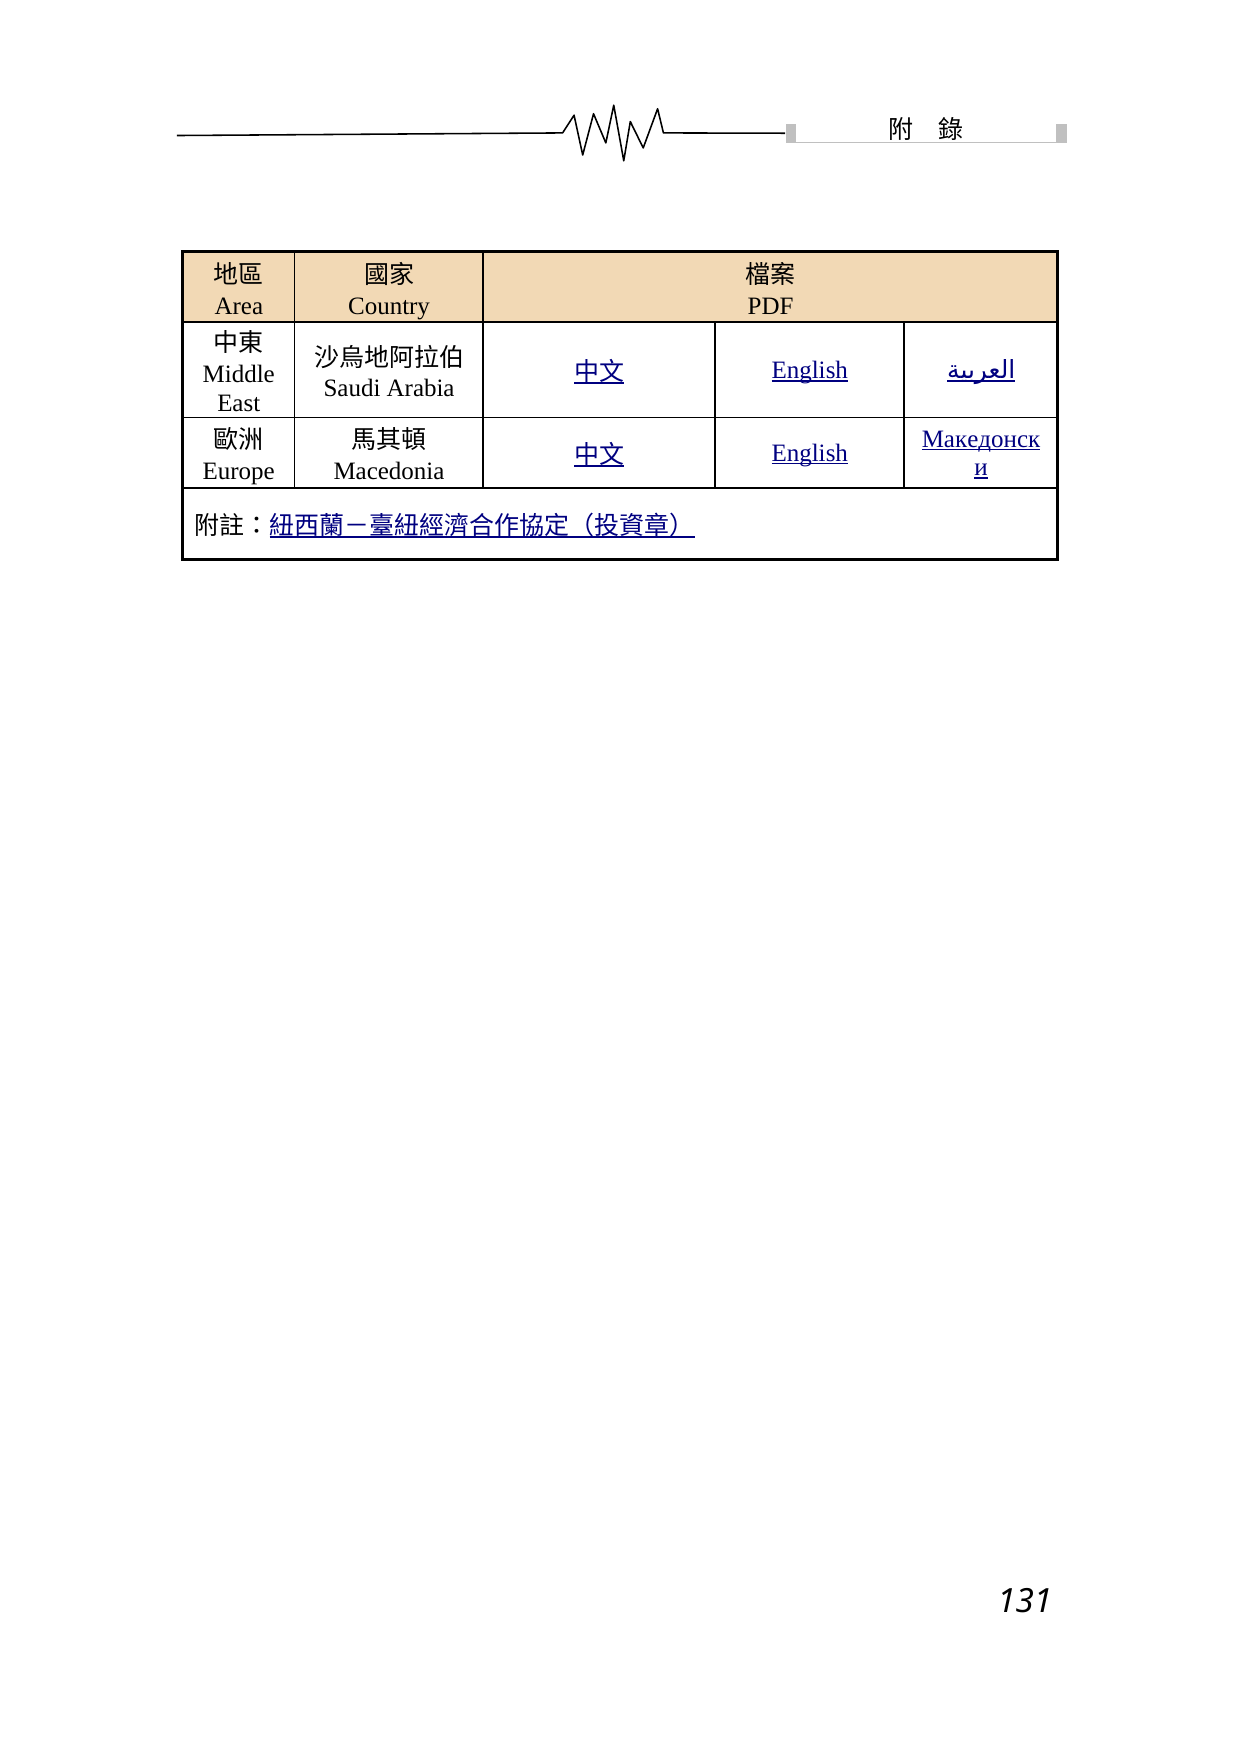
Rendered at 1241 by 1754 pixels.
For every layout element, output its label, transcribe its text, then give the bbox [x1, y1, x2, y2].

table_cell 沙烏地阿拉伯 Saudi Arabia [295, 323, 482, 416]
table_cell 中文 [484, 323, 714, 416]
table_header 地區 Area [184, 253, 294, 321]
table_cell العربية [905, 323, 1056, 416]
table_cell 中東 Middle East [184, 323, 294, 416]
table_cell 附註：紐西蘭－臺紐經濟合作協定（投資章） [184, 489, 1056, 558]
table_header 國家 Country [295, 253, 482, 321]
table_cell 馬其頓 Macedonia [295, 418, 482, 487]
table_cell Македонски [905, 418, 1056, 487]
table_header 檔案 PDF [484, 253, 1056, 321]
table_cell English [716, 418, 903, 487]
table_cell English [716, 323, 903, 416]
table_cell 中文 [484, 418, 714, 487]
table_cell 歐洲 Europe [184, 418, 294, 487]
